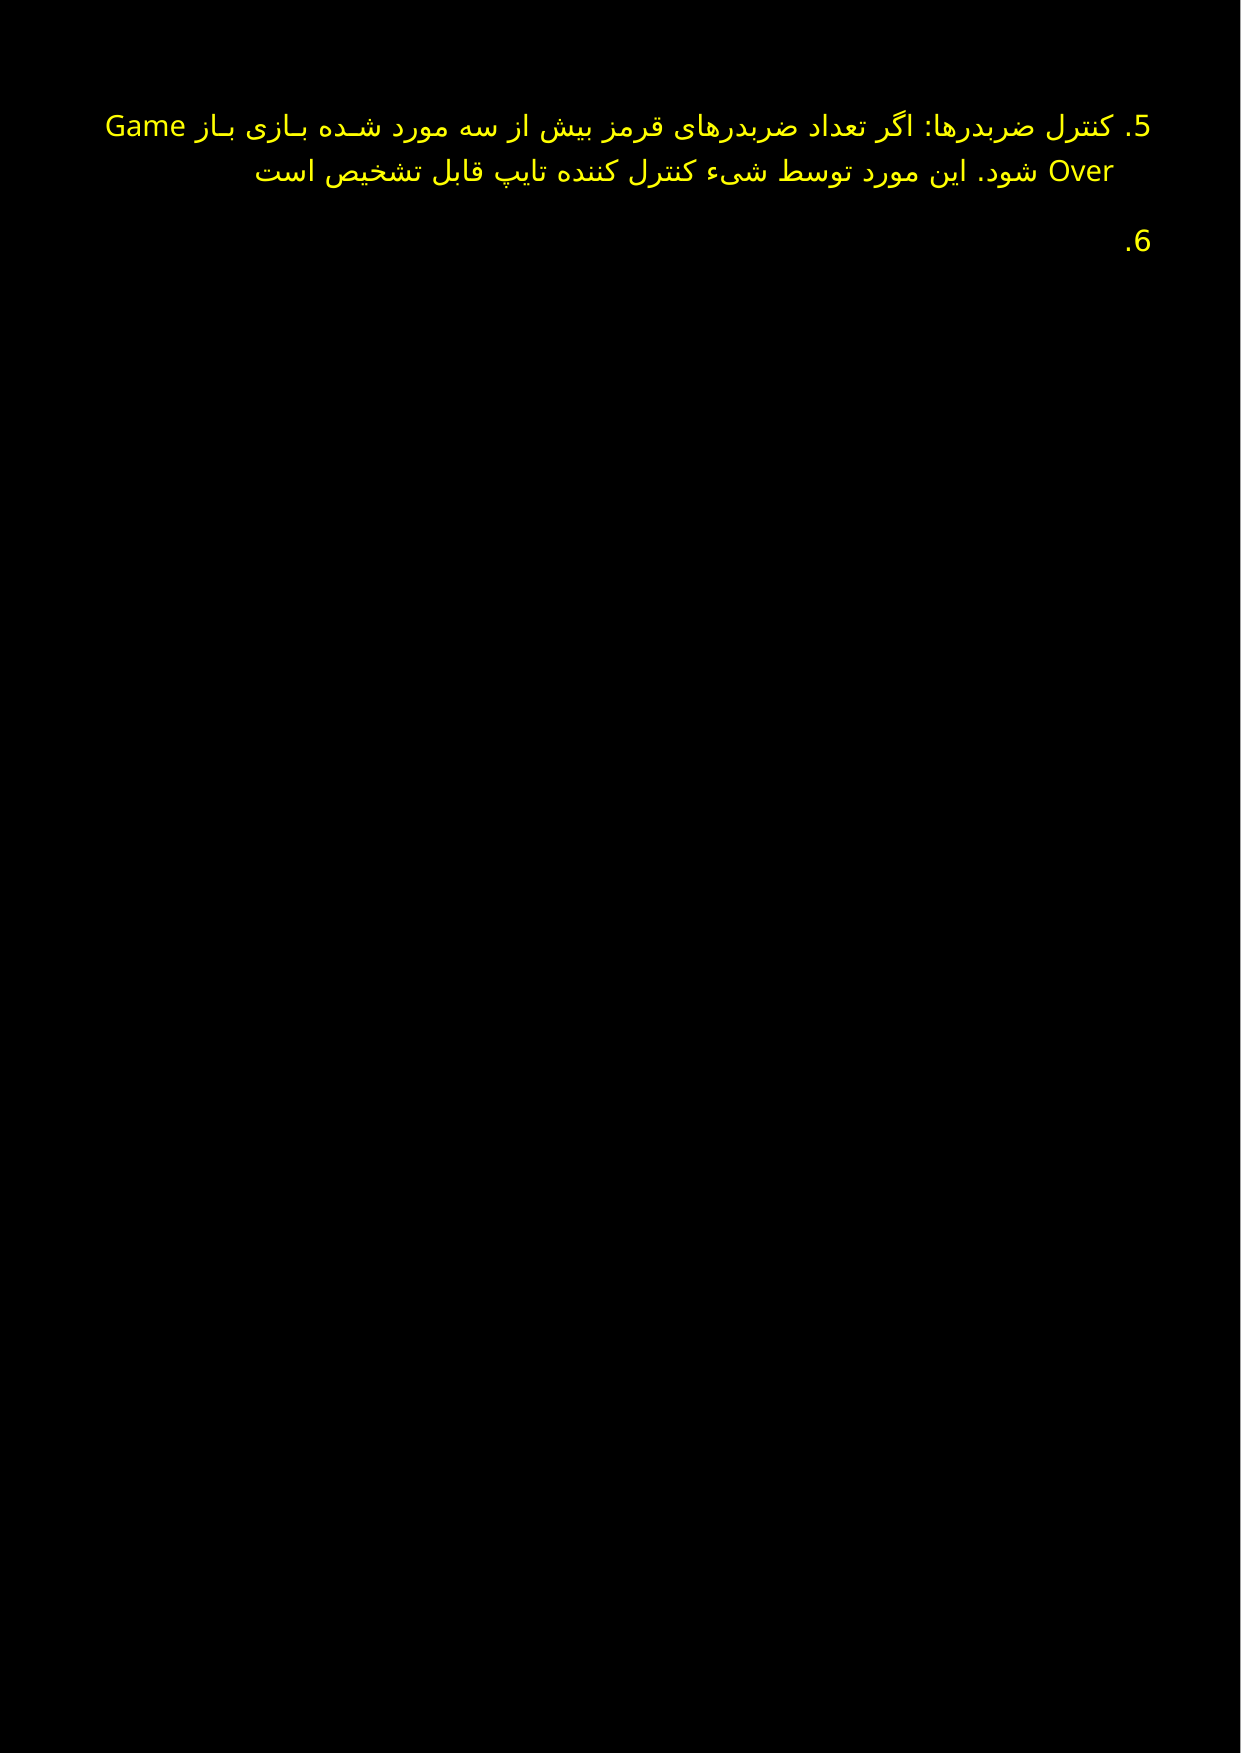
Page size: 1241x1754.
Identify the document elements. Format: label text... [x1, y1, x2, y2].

list کنترل ضربدرها: اگر تعداد ضربدرهای قرمز بیش از سه مورد شده بازی باز Game Over شود. این مورد توسط شیء کنترل کننده تایپ قابل تشخیص است [105, 105, 1152, 190]
